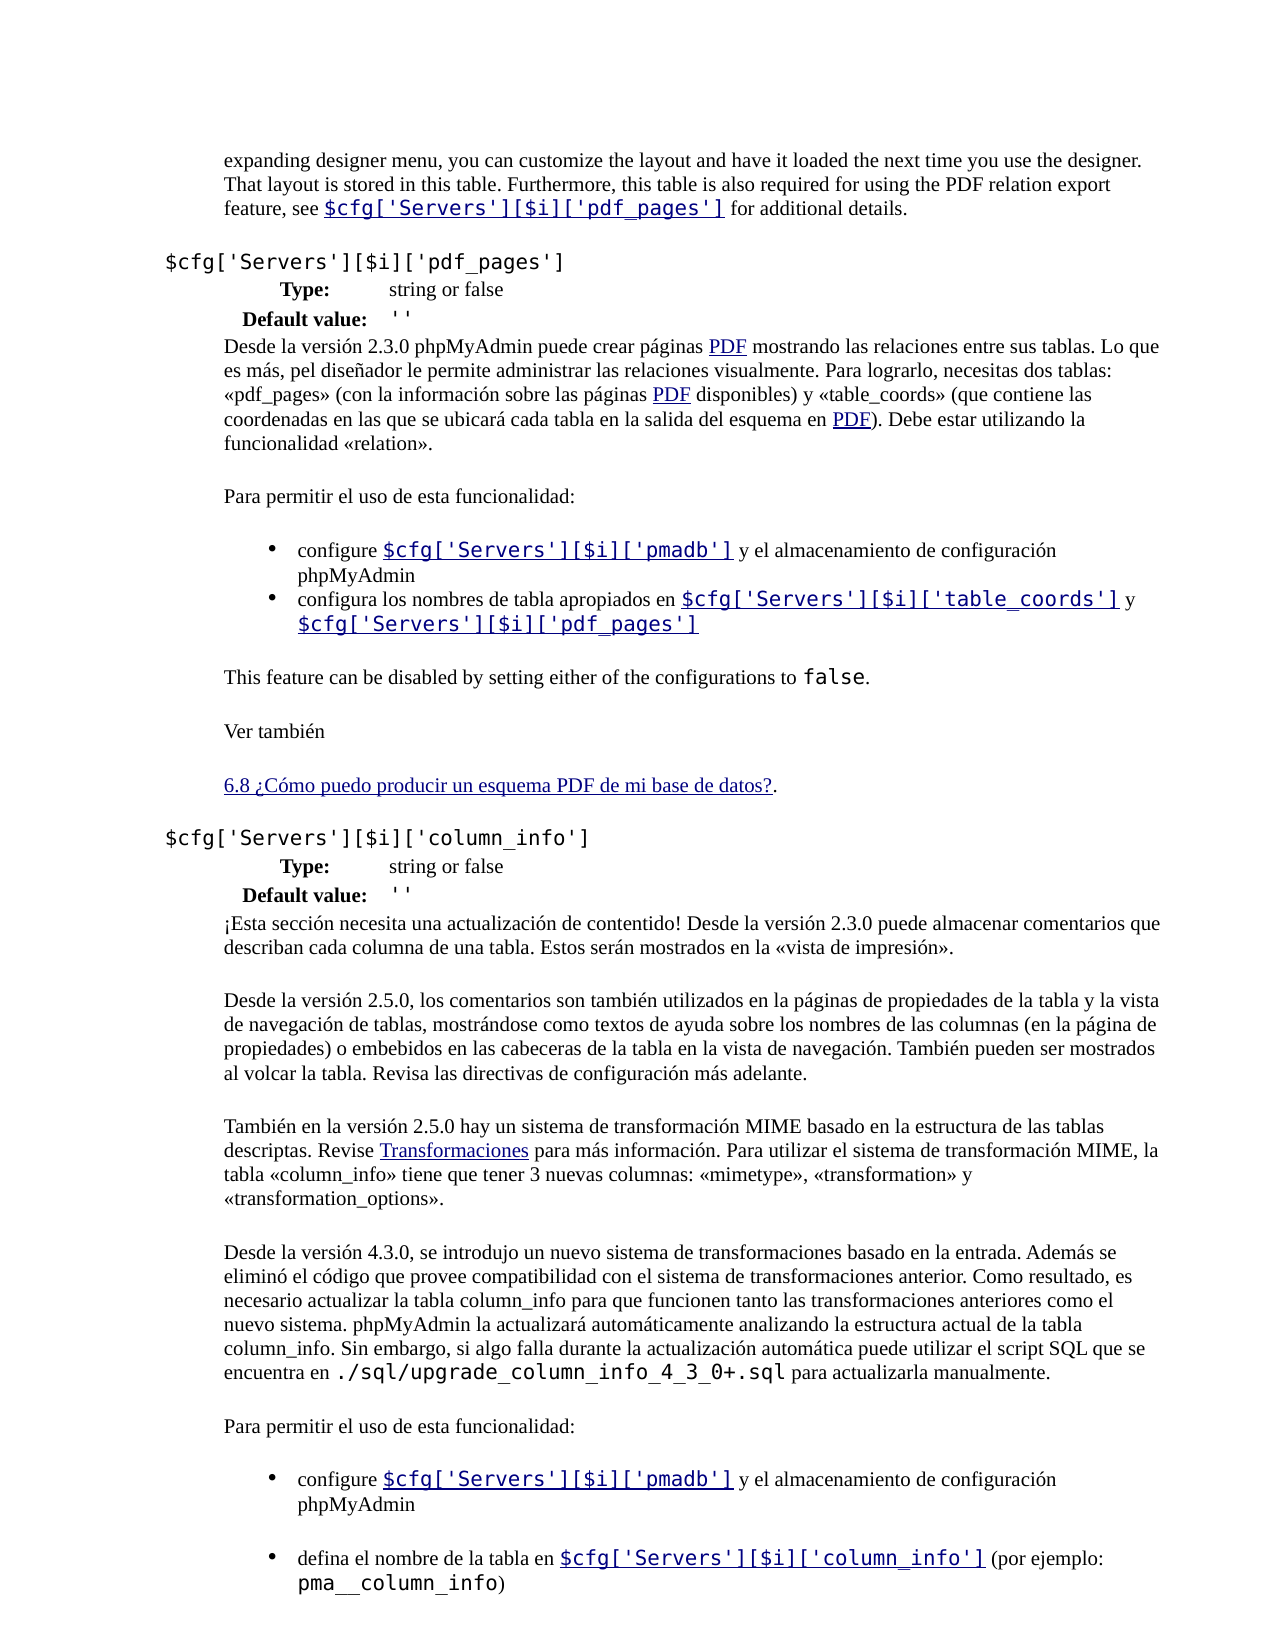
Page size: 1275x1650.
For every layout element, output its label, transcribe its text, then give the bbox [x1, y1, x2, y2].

table_cell Default value: [224, 881, 386, 911]
list This feature can be disabled by setting either of the configurations to false. [224, 665, 1164, 690]
list También en la versión 2.5.0 hay un sistema de transformación MIME basado en la estructura de las tablas descriptas. Revise Transformaciones para más información. Para utilizar el sistema de transformación MIME, la tabla «column_info» tiene que tener 3 nuevas columnas: «mimetype», «transformation» y «transformation_options». [224, 1114, 1164, 1210]
text 6.8 ¿Cómo puedo producir un esquema PDF de mi base de datos?. [224, 773, 1164, 797]
list expanding designer menu, you can customize the layout and have it loaded the next time you use the designer. That layout is stored in this table. Furthermore, this table is also required for using the PDF relation export feature, see $cfg['Servers'][$i]['pdf_pages'] for additional details. [224, 148, 1164, 220]
table_header Type: [224, 274, 386, 304]
table_cell Default value: [224, 304, 386, 334]
table_cell '' [386, 881, 537, 911]
list configure $cfg['Servers'][$i]['pmadb'] y el almacenamiento de configuración phpMyAdmin [268, 1467, 1164, 1516]
list Para permitir el uso de esta funcionalidad: [224, 1414, 1164, 1438]
subtitle $cfg['Servers'][$i]['pdf_pages'] [164, 250, 1164, 274]
list Desde la versión 2.5.0, los comentarios son también utilizados en la páginas de propiedades de la tabla y la vista de navegación de tablas, mostrándose como textos de ayuda sobre los nombres de las columnas (en la página de propiedades) o embebidos en las cabeceras de la tabla en la vista de navegación. También pueden ser mostrados al volcar la tabla. Revisa las directivas de configuración más adelante. [224, 988, 1164, 1084]
table_header string or false [386, 274, 537, 304]
list ¡Esta sección necesita una actualización de contentido! Desde la versión 2.3.0 puede almacenar comentarios que describan cada columna de una tabla. Estos serán mostrados en la «vista de impresión». [224, 911, 1164, 959]
table_header string or false [386, 851, 537, 881]
subtitle $cfg['Servers'][$i]['column_info'] [164, 826, 1164, 851]
table_header Type: [224, 851, 386, 881]
list defina el nombre de la tabla en $cfg['Servers'][$i]['column_info'] (por ejemplo: pma__column_info) [268, 1546, 1164, 1595]
table_cell '' [386, 304, 537, 334]
list configura los nombres de tabla apropiados en $cfg['Servers'][$i]['table_coords'] y $cfg['Servers'][$i]['pdf_pages'] [268, 587, 1164, 636]
list Desde la versión 4.3.0, se introdujo un nuevo sistema de transformaciones basado en la entrada. Además se eliminó el código que provee compatibilidad con el sistema de transformaciones anterior. Como resultado, es necesario actualizar la tabla column_info para que funcionen tanto las transformaciones anteriores como el nuevo sistema. phpMyAdmin la actualizará automáticamente analizando la estructura actual de la tabla column_info. Sin embargo, si algo falla durante la actualización automática puede utilizar el script SQL que se encuentra en ./sql/upgrade_column_info_4_3_0+.sql para actualizarla manualmente. [224, 1240, 1164, 1384]
text Ver también [224, 719, 1164, 743]
list Para permitir el uso de esta funcionalidad: [224, 484, 1164, 508]
list Desde la versión 2.3.0 phpMyAdmin puede crear páginas PDF mostrando las relaciones entre sus tablas. Lo que es más, pel diseñador le permite administrar las relaciones visualmente. Para lograrlo, necesitas dos tablas: «pdf_pages» (con la información sobre las páginas PDF disponibles) y «table_coords» (que contiene las coordenadas en las que se ubicará cada tabla en la salida del esquema en PDF). Debe estar utilizando la funcionalidad «relation». [224, 334, 1164, 454]
list configure $cfg['Servers'][$i]['pmadb'] y el almacenamiento de configuración phpMyAdmin [268, 538, 1164, 587]
